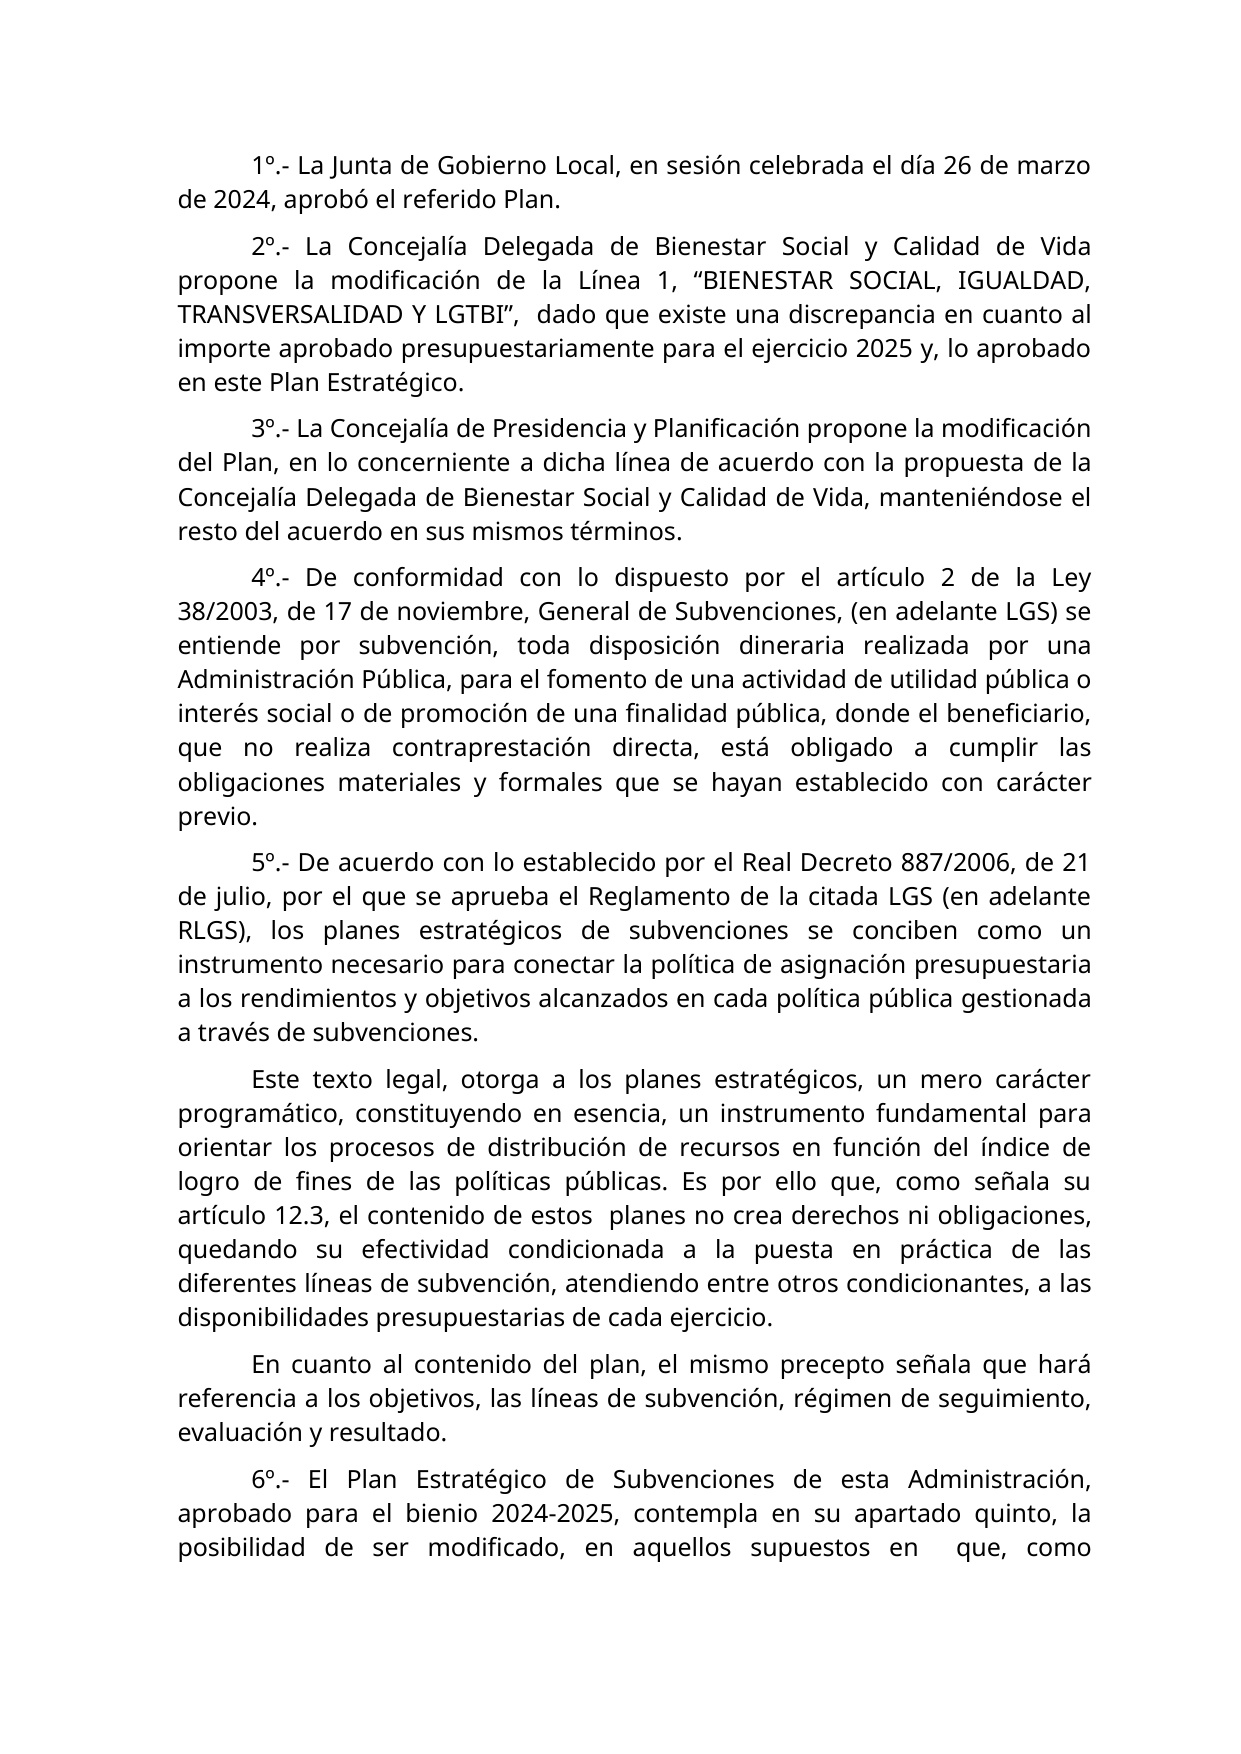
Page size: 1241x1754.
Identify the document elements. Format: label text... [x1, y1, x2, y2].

text 6º.- El Plan Estratégico de Subvenciones de esta Administración, aprobado para el bienio 2024-2025, contempla en su apartado quinto, la posibilidad de ser modificado, en aquellos supuestos en que, como [177, 1461, 1093, 1563]
text En cuanto al contenido del plan, el mismo precepto señala que hará referencia a los objetivos, las líneas de subvención, régimen de seguimiento, evaluación y resultado. [177, 1347, 1093, 1449]
text 2º.- La Concejalía Delegada de Bienestar Social y Calidad de Vida propone la modificación de la Línea 1, “BIENESTAR SOCIAL, IGUALDAD, TRANSVERSALIDAD Y LGTBI”, dado que existe una discrepancia en cuanto al importe aprobado presupuestariamente para el ejercicio 2025 y, lo aprobado en este Plan Estratégico. [177, 228, 1093, 398]
text 4º.- De conformidad con lo dispuesto por el artículo 2 de la Ley 38/2003, de 17 de noviembre, General de Subvenciones, (en adelante LGS) se entiende por subvención, toda disposición dineraria realizada por una Administración Pública, para el fomento de una actividad de utilidad pública o interés social o de promoción de una finalidad pública, donde el beneficiario, que no realiza contraprestación directa, está obligado a cumplir las obligaciones materiales y formales que se hayan establecido con carácter previo. [177, 560, 1093, 832]
text 5º.- De acuerdo con lo establecido por el Real Decreto 887/2006, de 21 de julio, por el que se aprueba el Reglamento de la citada LGS (en adelante RLGS), los planes estratégicos de subvenciones se conciben como un instrumento necesario para conectar la política de asignación presupuestaria a los rendimientos y objetivos alcanzados en cada política pública gestionada a través de subvenciones. [177, 845, 1093, 1049]
text 3º.- La Concejalía de Presidencia y Planificación propone la modificación del Plan, en lo concerniente a dicha línea de acuerdo con la propuesta de la Concejalía Delegada de Bienestar Social y Calidad de Vida, manteniéndose el resto del acuerdo en sus mismos términos. [177, 411, 1093, 547]
text 1º.- La Junta de Gobierno Local, en sesión celebrada el día 26 de marzo de 2024, aprobó el referido Plan. [177, 148, 1093, 216]
text Este texto legal, otorga a los planes estratégicos, un mero carácter programático, constituyendo en esencia, un instrumento fundamental para orientar los procesos de distribución de recursos en función del índice de logro de fines de las políticas públicas. Es por ello que, como señala su artículo 12.3, el contenido de estos planes no crea derechos ni obligaciones, quedando su efectividad condicionada a la puesta en práctica de las diferentes líneas de subvención, atendiendo entre otros condicionantes, a las disponibilidades presupuestarias de cada ejercicio. [177, 1062, 1093, 1334]
